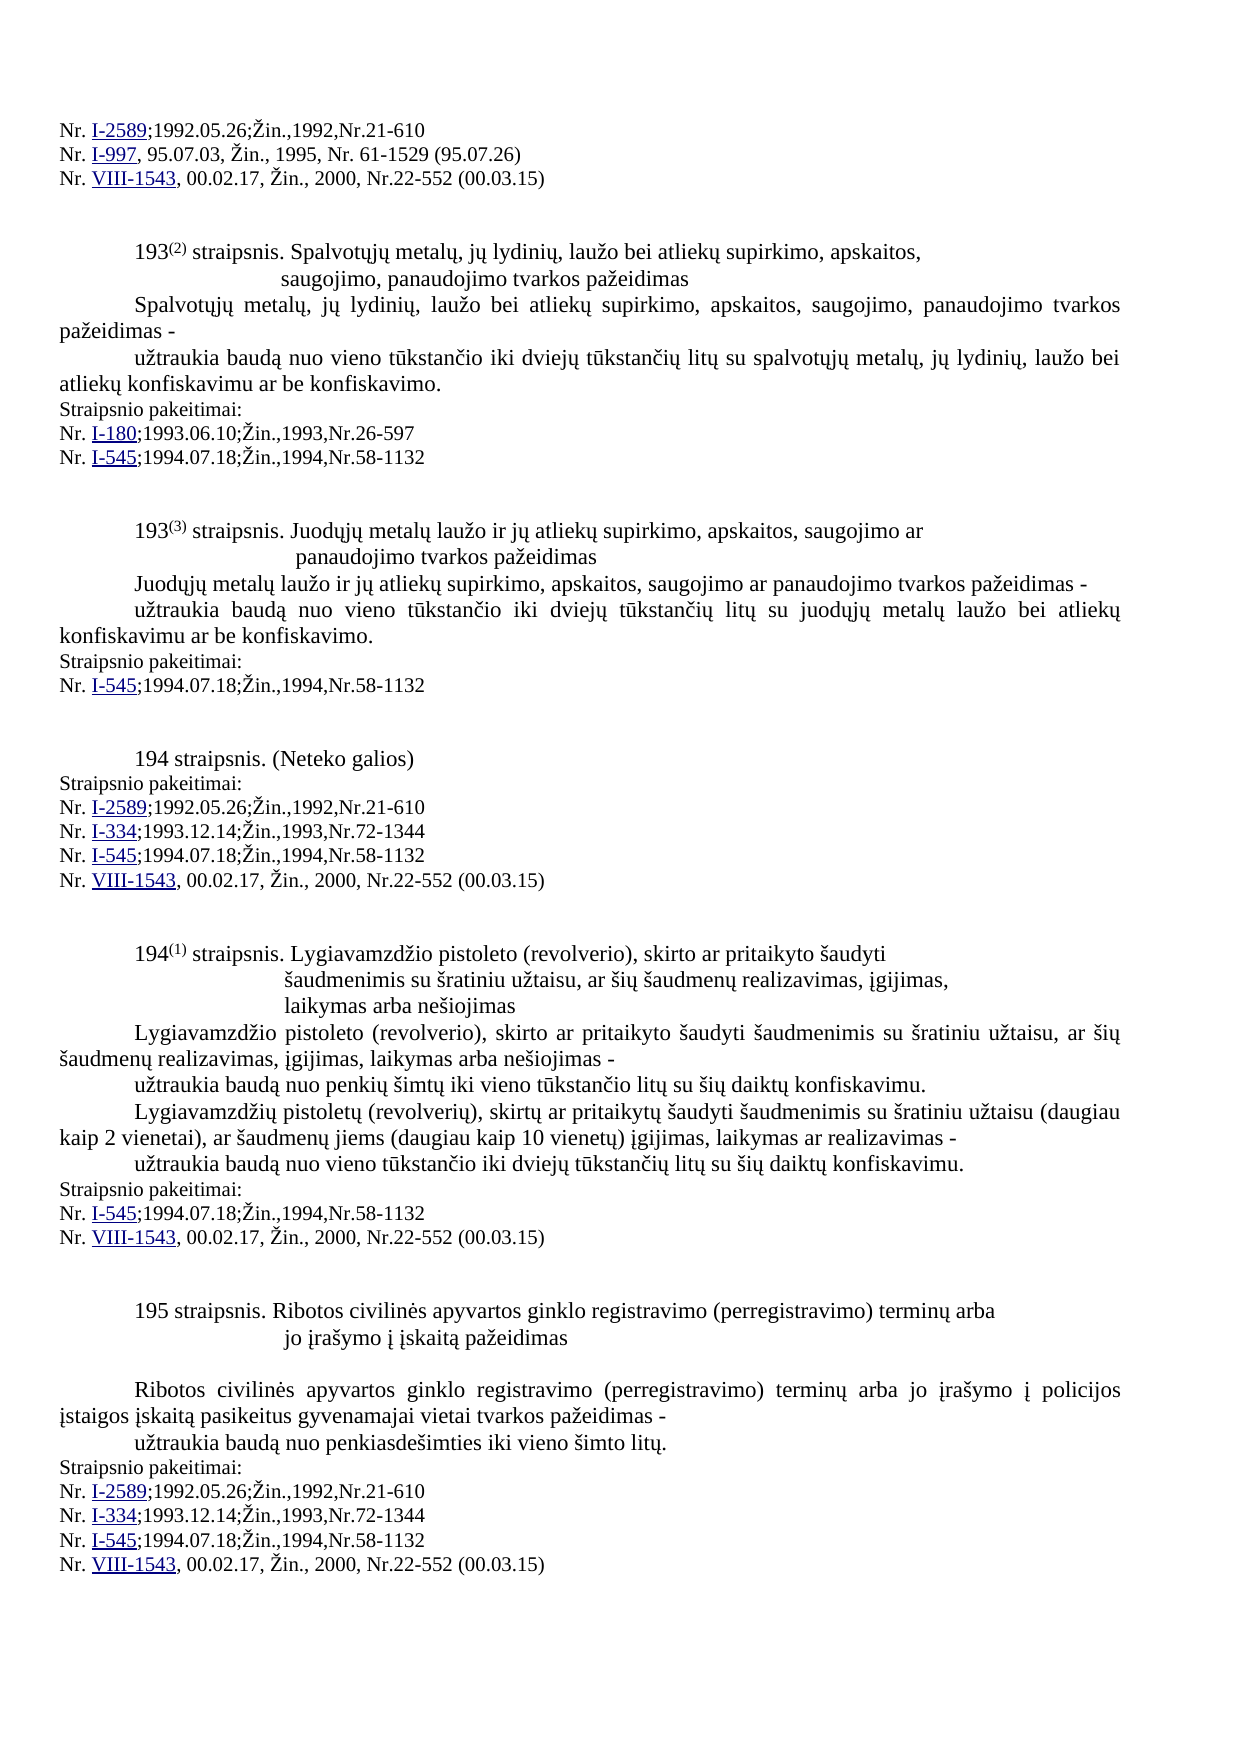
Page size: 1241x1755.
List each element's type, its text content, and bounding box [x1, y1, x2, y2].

text užtraukia baudą nuo penkių šimtų iki vieno tūkstančio litų su šių daiktų konfiskavimu. [59, 1071, 1122, 1098]
text Nr. I-334;1993.12.14;Žin.,1993,Nr.72-1344 [59, 1503, 1122, 1527]
text Straipsnio pakeitimai: [59, 1455, 1122, 1479]
text Nr. I-545;1994.07.18;Žin.,1994,Nr.58-1132 [59, 843, 1122, 867]
text Nr. I-545;1994.07.18;Žin.,1994,Nr.58-1132 [59, 1201, 1122, 1225]
text Straipsnio pakeitimai: [59, 649, 1122, 673]
text Nr. VIII-1543, 00.02.17, Žin., 2000, Nr.22-552 (00.03.15) [59, 867, 1122, 892]
text užtraukia baudą nuo vieno tūkstančio iki dviejų tūkstančių litų su šių daiktų konfiskavimu. [59, 1151, 1122, 1177]
text saugojimo, panaudojimo tvarkos pažeidimas [59, 265, 1122, 291]
text užtraukia baudą nuo vieno tūkstančio iki dviejų tūkstančių litų su spalvotųjų metalų, jų lydinių, laužo bei atliekų konfiskavimu ar be konfiskavimo. [59, 344, 1122, 397]
text jo įrašymo į įskaitą pažeidimas [284, 1323, 1122, 1350]
text Nr. I-997, 95.07.03, Žin., 1995, Nr. 61-1529 (95.07.26) [59, 142, 1122, 166]
text Nr. I-545;1994.07.18;Žin.,1994,Nr.58-1132 [59, 1527, 1122, 1552]
text Spalvotųjų metalų, jų lydinių, laužo bei atliekų supirkimo, apskaitos, saugojimo, panaudojimo tvarkos pažeidimas - [59, 291, 1122, 344]
text 195 straipsnis. Ribotos civilinės apyvartos ginklo registravimo (perregistravimo) terminų arba [134, 1297, 1122, 1323]
text Nr. I-2589;1992.05.26;Žin.,1992,Nr.21-610 [59, 795, 1122, 819]
text Lygiavamzdžio pistoleto (revolverio), skirto ar pritaikyto šaudyti šaudmenimis su šratiniu užtaisu, ar šių šaudmenų realizavimas, įgijimas, laikymas arba nešiojimas - [59, 1019, 1122, 1071]
text 193(2) straipsnis. Spalvotųjų metalų, jų lydinių, laužo bei atliekų supirkimo, apskaitos, [59, 238, 1122, 265]
text Nr. I-545;1994.07.18;Žin.,1994,Nr.58-1132 [59, 673, 1122, 697]
text Juodųjų metalų laužo ir jų atliekų supirkimo, apskaitos, saugojimo ar panaudojimo tvarkos pažeidimas - [59, 569, 1122, 596]
text Nr. VIII-1543, 00.02.17, Žin., 2000, Nr.22-552 (00.03.15) [59, 1552, 1122, 1576]
text Nr. I-545;1994.07.18;Žin.,1994,Nr.58-1132 [59, 445, 1122, 469]
text laikymas arba nešiojimas [284, 992, 1122, 1019]
text Nr. VIII-1543, 00.02.17, Žin., 2000, Nr.22-552 (00.03.15) [59, 166, 1122, 190]
text 194 straipsnis. (Neteko galios) [59, 745, 1122, 771]
text Nr. I-2589;1992.05.26;Žin.,1992,Nr.21-610 [59, 1479, 1122, 1503]
text Nr. VIII-1543, 00.02.17, Žin., 2000, Nr.22-552 (00.03.15) [59, 1225, 1122, 1249]
text panaudojimo tvarkos pažeidimas [59, 543, 1122, 569]
text Lygiavamzdžių pistoletų (revolverių), skirtų ar pritaikytų šaudyti šaudmenimis su šratiniu užtaisu (daugiau kaip 2 vienetai), ar šaudmenų jiems (daugiau kaip 10 vienetų) įgijimas, laikymas ar realizavimas - [59, 1098, 1122, 1151]
text Straipsnio pakeitimai: [59, 397, 1122, 421]
text Nr. I-180;1993.06.10;Žin.,1993,Nr.26-597 [59, 421, 1122, 445]
text 194(1) straipsnis. Lygiavamzdžio pistoleto (revolverio), skirto ar pritaikyto šaudyti [134, 940, 1122, 966]
text užtraukia baudą nuo penkiasdešimties iki vieno šimto litų. [59, 1429, 1122, 1455]
text Straipsnio pakeitimai: [59, 1177, 1122, 1201]
text Nr. I-334;1993.12.14;Žin.,1993,Nr.72-1344 [59, 819, 1122, 843]
text Nr. I-2589;1992.05.26;Žin.,1992,Nr.21-610 [59, 118, 1122, 142]
text Ribotos civilinės apyvartos ginklo registravimo (perregistravimo) terminų arba jo įrašymo į policijos įstaigos įskaitą pasikeitus gyvenamajai vietai tvarkos pažeidimas - [59, 1376, 1122, 1429]
text 193(3) straipsnis. Juodųjų metalų laužo ir jų atliekų supirkimo, apskaitos, saugojimo ar [59, 517, 1122, 543]
text šaudmenimis su šratiniu užtaisu, ar šių šaudmenų realizavimas, įgijimas, [284, 966, 1122, 992]
text Straipsnio pakeitimai: [59, 771, 1122, 795]
text užtraukia baudą nuo vieno tūkstančio iki dviejų tūkstančių litų su juodųjų metalų laužo bei atliekų konfiskavimu ar be konfiskavimo. [59, 596, 1122, 649]
